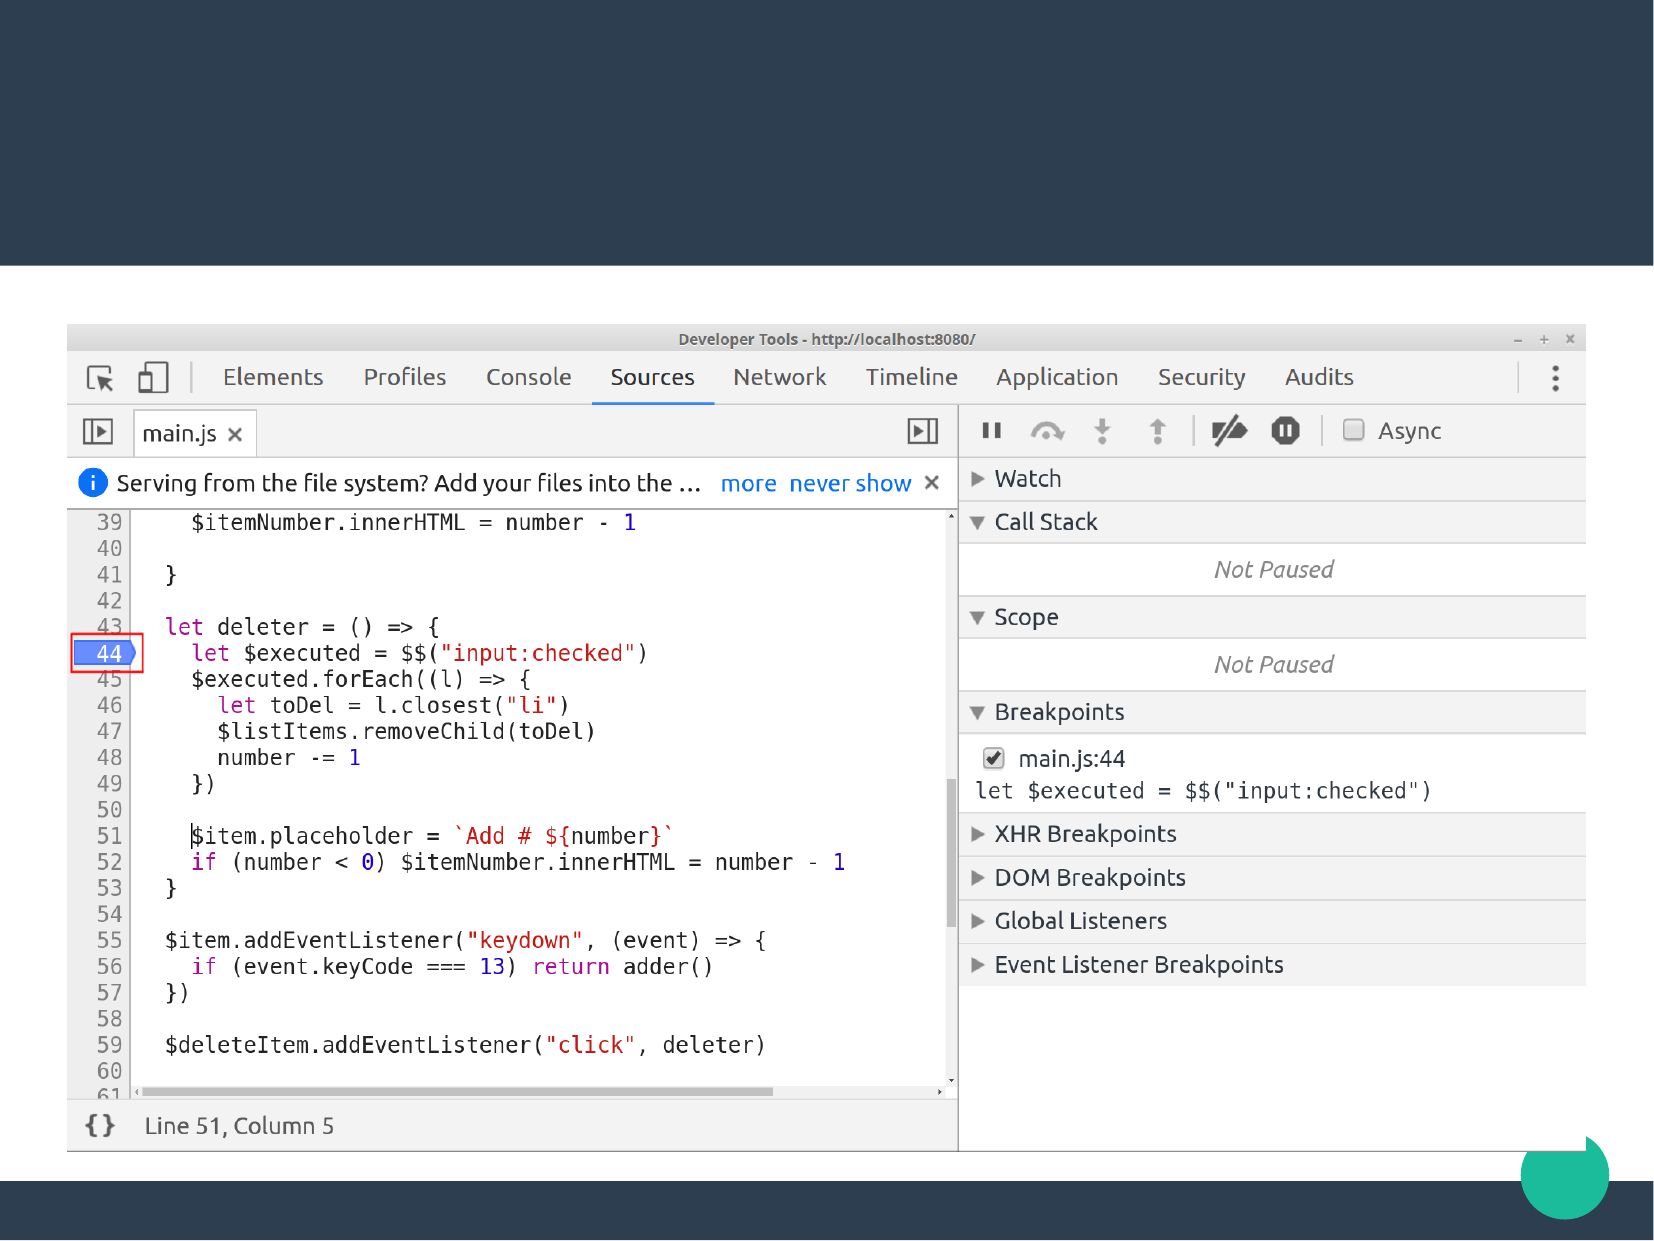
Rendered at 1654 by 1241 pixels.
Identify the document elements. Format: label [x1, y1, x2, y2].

picture [67, 324, 1586, 1152]
